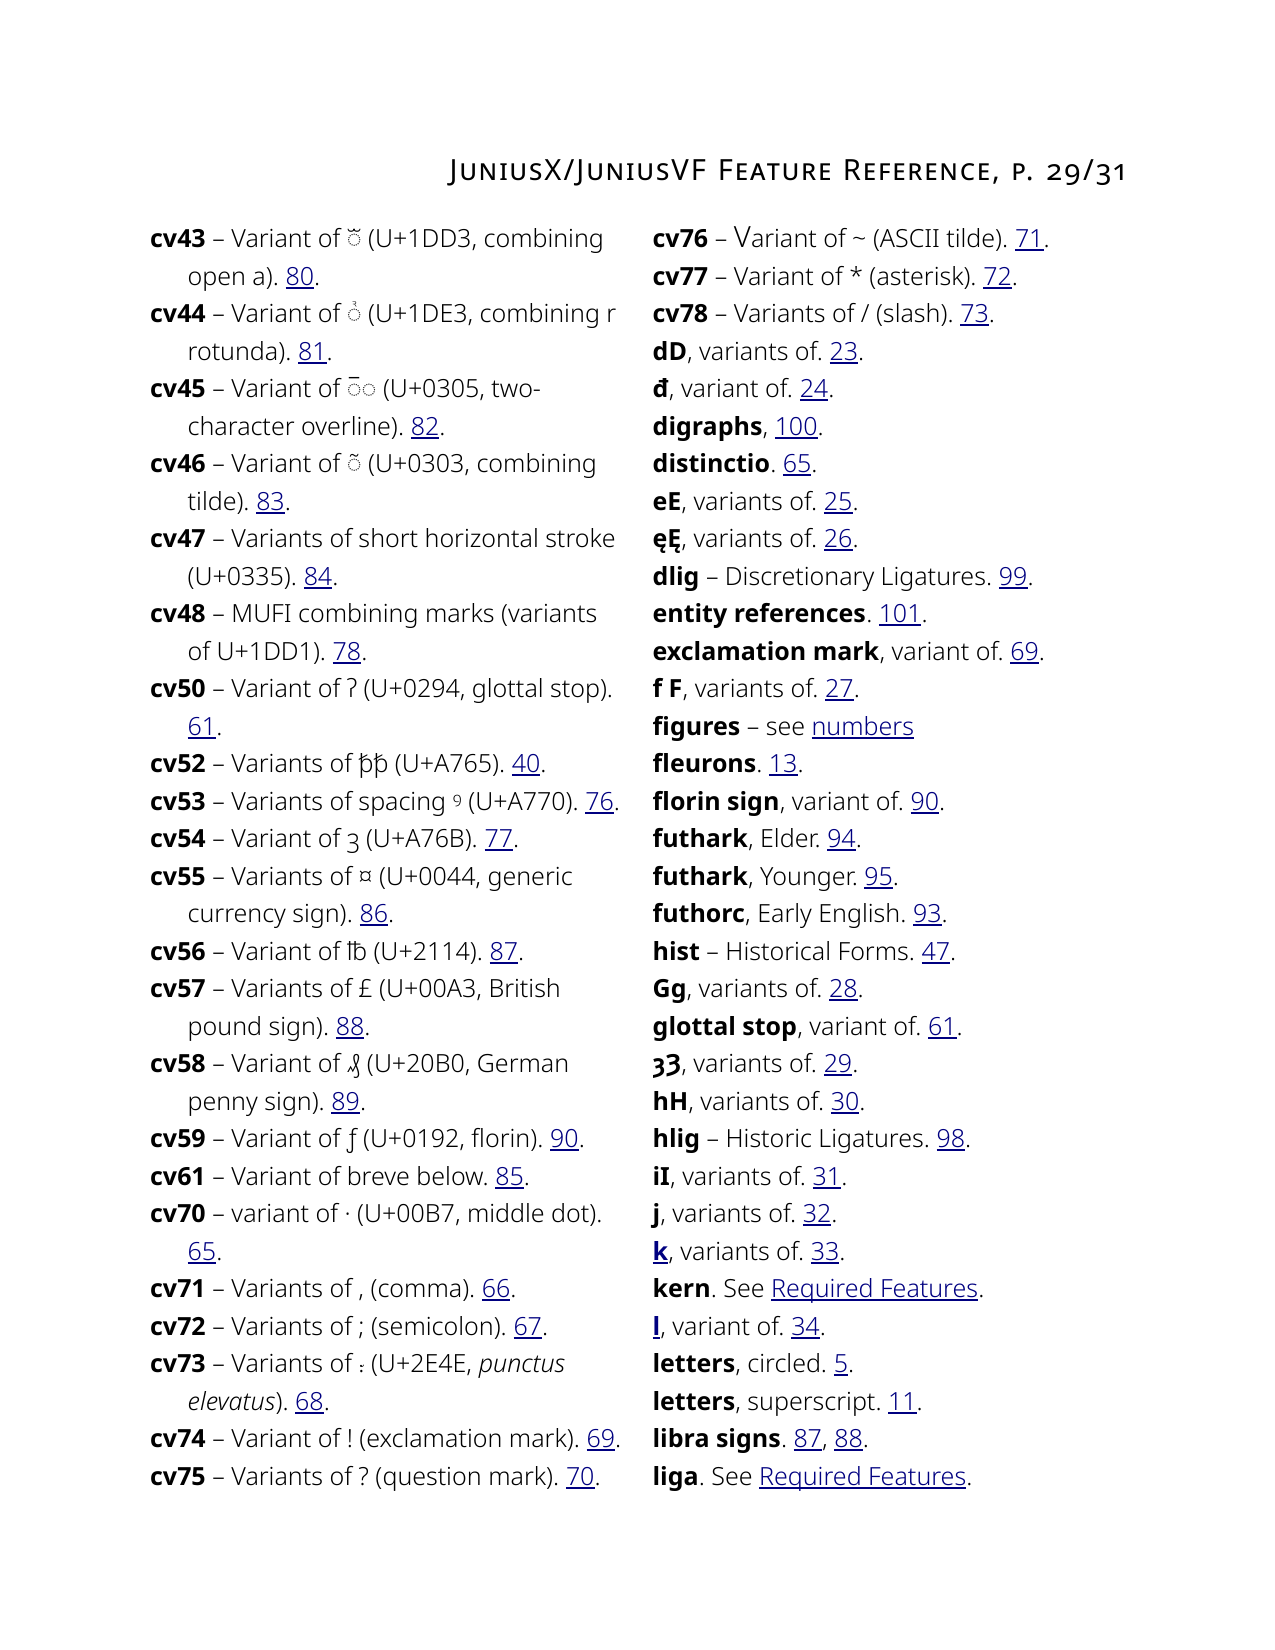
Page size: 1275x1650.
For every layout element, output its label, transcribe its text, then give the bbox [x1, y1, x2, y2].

text hH, variants of. 30. [652, 1080, 1125, 1117]
text digraphs, 100. [652, 405, 1125, 442]
text iI, variants of. 31. [652, 1155, 1125, 1192]
text cv77 – Variant of * (asterisk). 72. [652, 255, 1125, 292]
text cv76 – Variant of ~ (ASCII tilde). 71. [652, 217, 1125, 255]
text k, variants of. 33. [652, 1230, 1125, 1267]
text cv46 – Variant of ◌̃ (U+0303, combining tilde). 83. [150, 442, 622, 517]
text j, variants of. 32. [652, 1192, 1125, 1230]
text cv45 – Variant of ◌̅◌ (U+0305, two-character overline). 82. [150, 367, 622, 442]
text letters, circled. 5. [652, 1342, 1125, 1380]
text cv71 – Variants of , (comma). 66. [150, 1267, 622, 1305]
text cv70 – variant of · (U+00B7, middle dot). 65. [150, 1192, 622, 1267]
text entity references. 101. [652, 592, 1125, 630]
text cv57 – Variants of £ (U+00A3, British pound sign). 88. [150, 967, 622, 1042]
text Gg, variants of. 28. [652, 967, 1125, 1005]
text đ, variant of. 24. [652, 367, 1125, 405]
text l, variant of. 34. [652, 1305, 1125, 1342]
text cv55 – Variants of ¤ (U+0044, generic currency sign). 86. [150, 855, 622, 930]
text hlig – Historic Ligatures. 98. [652, 1117, 1125, 1155]
text cv54 – Variant of ꝫ (U+A76B). 77. [150, 817, 622, 855]
text hist – Historical Forms. 47. [652, 930, 1125, 967]
text exclamation mark, variant of. 69. [652, 630, 1125, 667]
text liga. See Required Features. [652, 1455, 1125, 1492]
text cv48 – MUFI combining marks (variants of U+1DD1). 78. [150, 592, 622, 667]
text ȝȜ, variants of. 29. [652, 1042, 1125, 1080]
text fleurons. 13. [652, 742, 1125, 780]
text dlig – Discretionary Ligatures. 99. [652, 555, 1125, 592]
text kern. See Required Features. [652, 1267, 1125, 1305]
text cv74 – Variant of ! (exclamation mark). 69. [150, 1417, 622, 1455]
text cv73 – Variants of ⹎ (U+2E4E, punctus elevatus). 68. [150, 1342, 622, 1417]
text futhorc, Early English. 93. [652, 892, 1125, 930]
text cv59 – Variant of ƒ (U+0192, florin). 90. [150, 1117, 622, 1155]
text futhark, Elder. 94. [652, 817, 1125, 855]
text cv53 – Variants of spacing ꝰ (U+A770). 76. [150, 780, 622, 817]
text cv56 – Variant of ℔ (U+2114). 87. [150, 930, 622, 967]
text cv44 – Variant of ◌ᷣ (U+1DE3, combining r rotunda). 81. [150, 292, 622, 367]
text cv52 – Variants of ꝥꝥ (U+A765). 40. [150, 742, 622, 780]
text cv75 – Variants of ? (question mark). 70. [150, 1455, 622, 1492]
text cv61 – Variant of breve below. 85. [150, 1155, 622, 1192]
text cv78 – Variants of / (slash). 73. [652, 292, 1125, 330]
text libra signs. 87, 88. [652, 1417, 1125, 1455]
text cv50 – Variant of ʔ (U+0294, glottal stop). 61. [150, 667, 622, 742]
text cv72 – Variants of ; (semicolon). 67. [150, 1305, 622, 1342]
text dD, variants of. 23. [652, 330, 1125, 367]
text glottal stop, variant of. 61. [652, 1005, 1125, 1042]
text futhark, Younger. 95. [652, 855, 1125, 892]
text florin sign, variant of. 90. [652, 780, 1125, 817]
text f F, variants of. 27. [652, 667, 1125, 705]
text cv43 – Variant of ◌ᷓ (U+1DD3, combining open a). 80. [150, 217, 622, 292]
text cv58 – Variant of ₰ (U+20B0, German penny sign). 89. [150, 1042, 622, 1117]
text cv47 – Variants of short horizontal stroke (U+0335). 84. [150, 517, 622, 592]
text distinctio. 65. [652, 442, 1125, 480]
text eE, variants of. 25. [652, 480, 1125, 517]
text figures – see numbers [652, 705, 1125, 742]
text letters, superscript. 11. [652, 1380, 1125, 1417]
text ęĘ, variants of. 26. [652, 517, 1125, 555]
